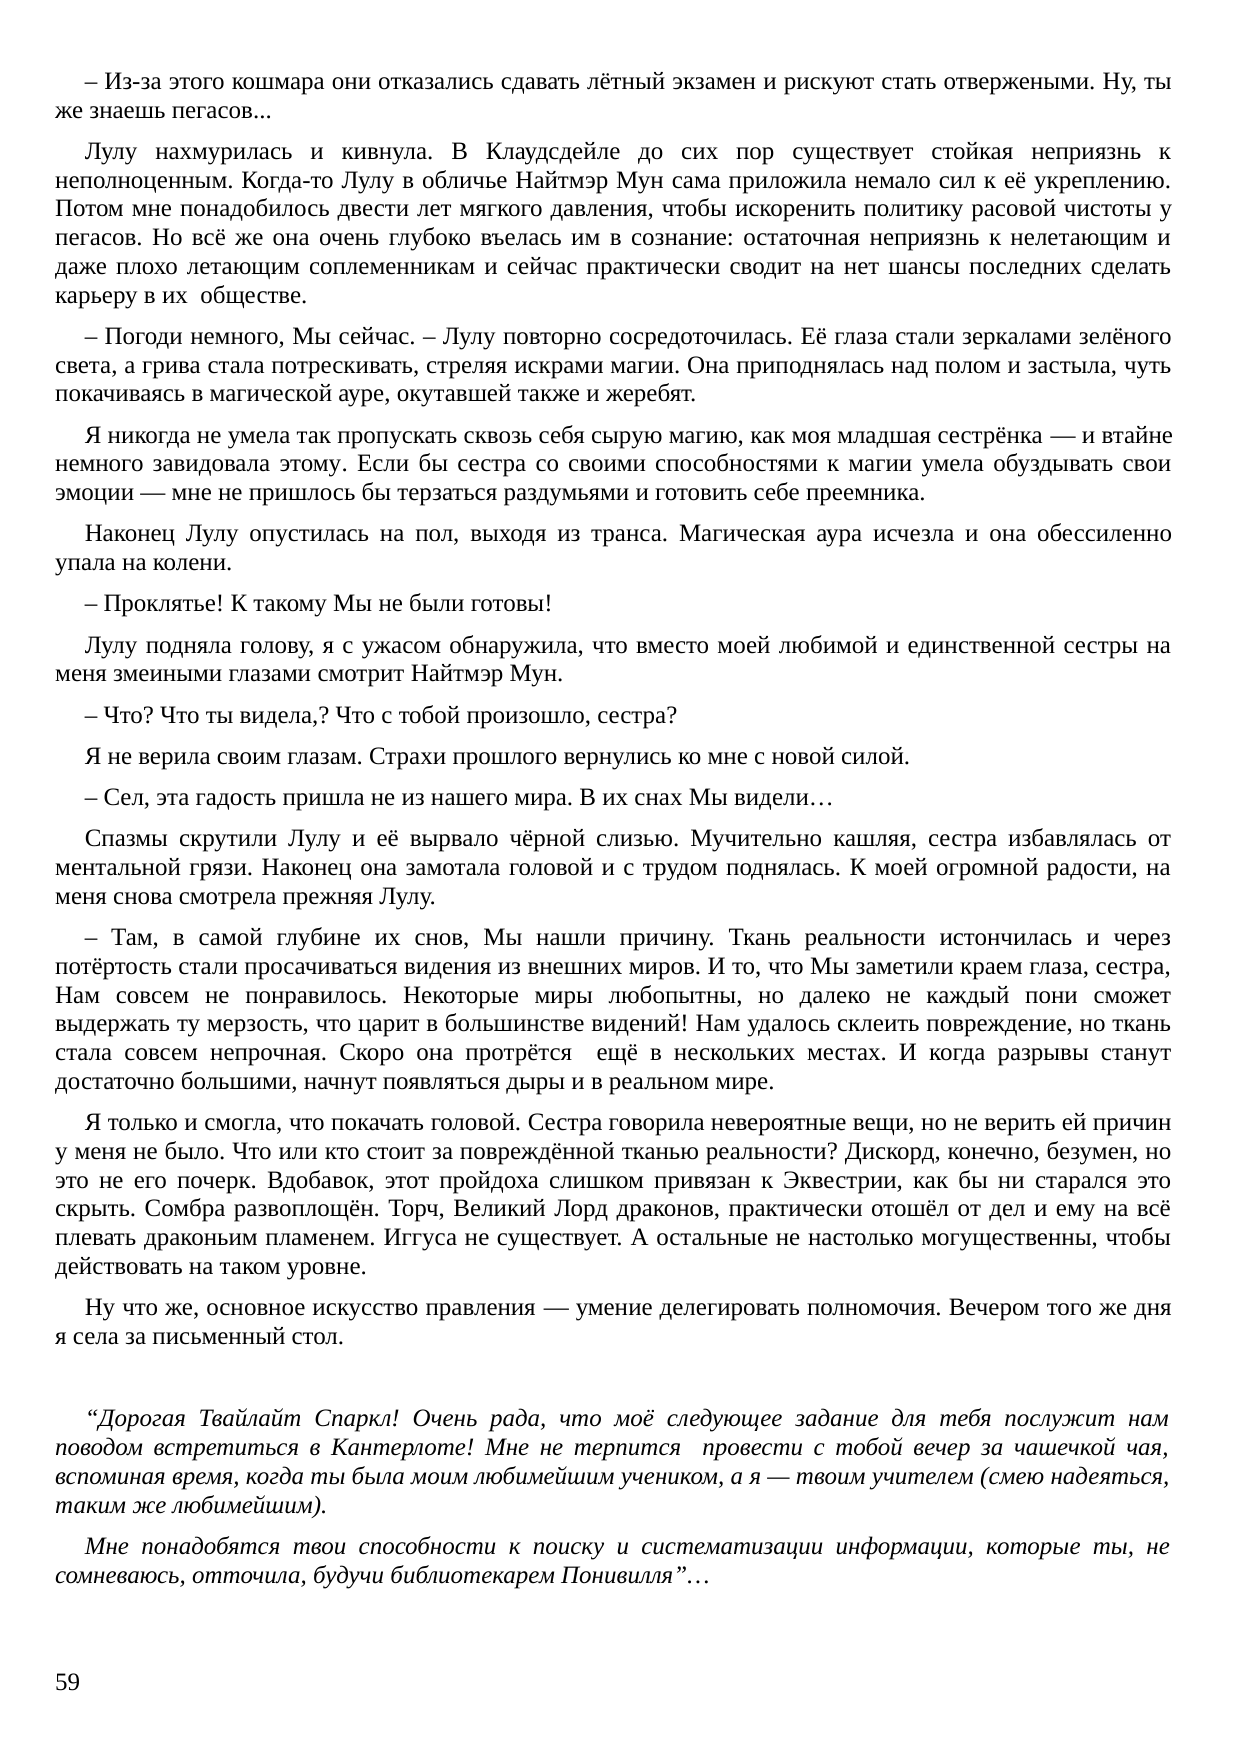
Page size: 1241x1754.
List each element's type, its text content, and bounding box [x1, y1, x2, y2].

text Лулу нахмурилась и кивнула. В Клаудсдейле до сих пор существует стойкая неприязнь к неполноценным. Когда-то Лулу в обличье Найтмэр Мун сама приложила немало сил к её укреплению. Потом мне понадобилось двести лет мягкого давления, чтобы искоренить политику расовой чистоты у пегасов. Но всё же она очень глубоко въелась им в сознание: остаточная неприязнь к нелетающим и даже плохо летающим соплеменникам и сейчас практически сводит на нет шансы последних сделать карьеру в их обществе. [55, 136, 1173, 308]
text Спазмы скрутили Лулу и её вырвало чёрной слизью. Мучительно кашляя, сестра избавлялась от ментальной грязи. Наконец она замотала головой и с трудом поднялась. К моей огромной радости, на меня снова смотрела прежняя Лулу. [55, 823, 1173, 910]
text Я только и смогла, что покачать головой. Сестра говорила невероятные вещи, но не верить ей причин у меня не было. Что или кто стоит за повреждённой тканью реальности? Дискорд, конечно, безумен, но это не его почерк. Вдобавок, этот пройдоха слишком привязан к Эквестрии, как бы ни старался это скрыть. Сомбра развоплощён. Торч, Великий Лорд драконов, практически отошёл от дел и ему на всё плевать драконьим пламенем. Иггуса не существует. А остальные не настолько могущественны, чтобы действовать на таком уровне. [55, 1107, 1173, 1280]
text – Там, в самой глубине их снов, Мы нашли причину. Ткань реальности истончилась и через потёртость стали просачиваться видения из внешних миров. И то, что Мы заметили краем глаза, сестра, Нам совсем не понравилось. Некоторые миры любопытны, но далеко не каждый пони сможет выдержать ту мерзость, что царит в большинстве видений! Нам удалось склеить повреждение, но ткань стала совсем непрочная. Скоро она протрётся ещё в нескольких местах. И когда разрывы станут достаточно большими, начнут появляться дыры и в реальном мире. [55, 922, 1173, 1095]
text – Сел, эта гадость пришла не из нашего мира. В их снах Мы видели… [55, 782, 1173, 811]
text – Что? Что ты видела,? Что с тобой произошло, сестра? [55, 700, 1173, 728]
text Мне понадобятся твои способности к поиску и систематизации информации, которые ты, не сомневаюсь, отточила, будучи библиотекарем Понивилля”… [55, 1531, 1173, 1588]
text Наконец Лулу опустилась на пол, выходя из транса. Магическая аура исчезла и она обессиленно упала на колени. [55, 518, 1173, 576]
text Я не верила своим глазам. Страхи прошлого вернулись ко мне с новой силой. [55, 741, 1173, 770]
text Лулу подняла голову, я с ужасом обнаружила, что вместо моей любимой и единственной сестры на меня змеиными глазами смотрит Найтмэр Мун. [55, 630, 1173, 687]
text “Дорогая Твайлайт Спаркл! Очень рада, что моё следующее задание для тебя послужит нам поводом встретиться в Кантерлоте! Мне не терпится провести с тобой вечер за чашечкой чая, вспоминая время, когда ты была моим любимейшим учеником, а я — твоим учителем (смею надеяться, таким же любимейшим). [55, 1403, 1173, 1518]
text Ну что же, основное искусство правления — умение делегировать полномочия. Вечером того же дня я села за письменный стол. [55, 1292, 1173, 1350]
text – Проклятье! К такому Мы не были готовы! [55, 588, 1173, 617]
text – Погоди немного, Мы сейчас. – Лулу повторно сосредоточилась. Её глаза стали зеркалами зелёного света, а грива стала потрескивать, стреляя искрами магии. Она приподнялась над полом и застыла, чуть покачиваясь в магической ауре, окутавшей также и жеребят. [55, 321, 1173, 407]
text – Из-за этого кошмара они отказались сдавать лётный экзамен и рискуют стать отвержеными. Ну, ты же знаешь пегасов... [55, 66, 1173, 123]
text Я никогда не умела так пропускать сквозь себя сырую магию, как моя младшая сестрёнка — и втайне немного завидовала этому. Если бы сестра со своими способностями к магии умела обуздывать свои эмоции — мне не пришлось бы терзаться раздумьями и готовить себе преемника. [55, 420, 1173, 506]
